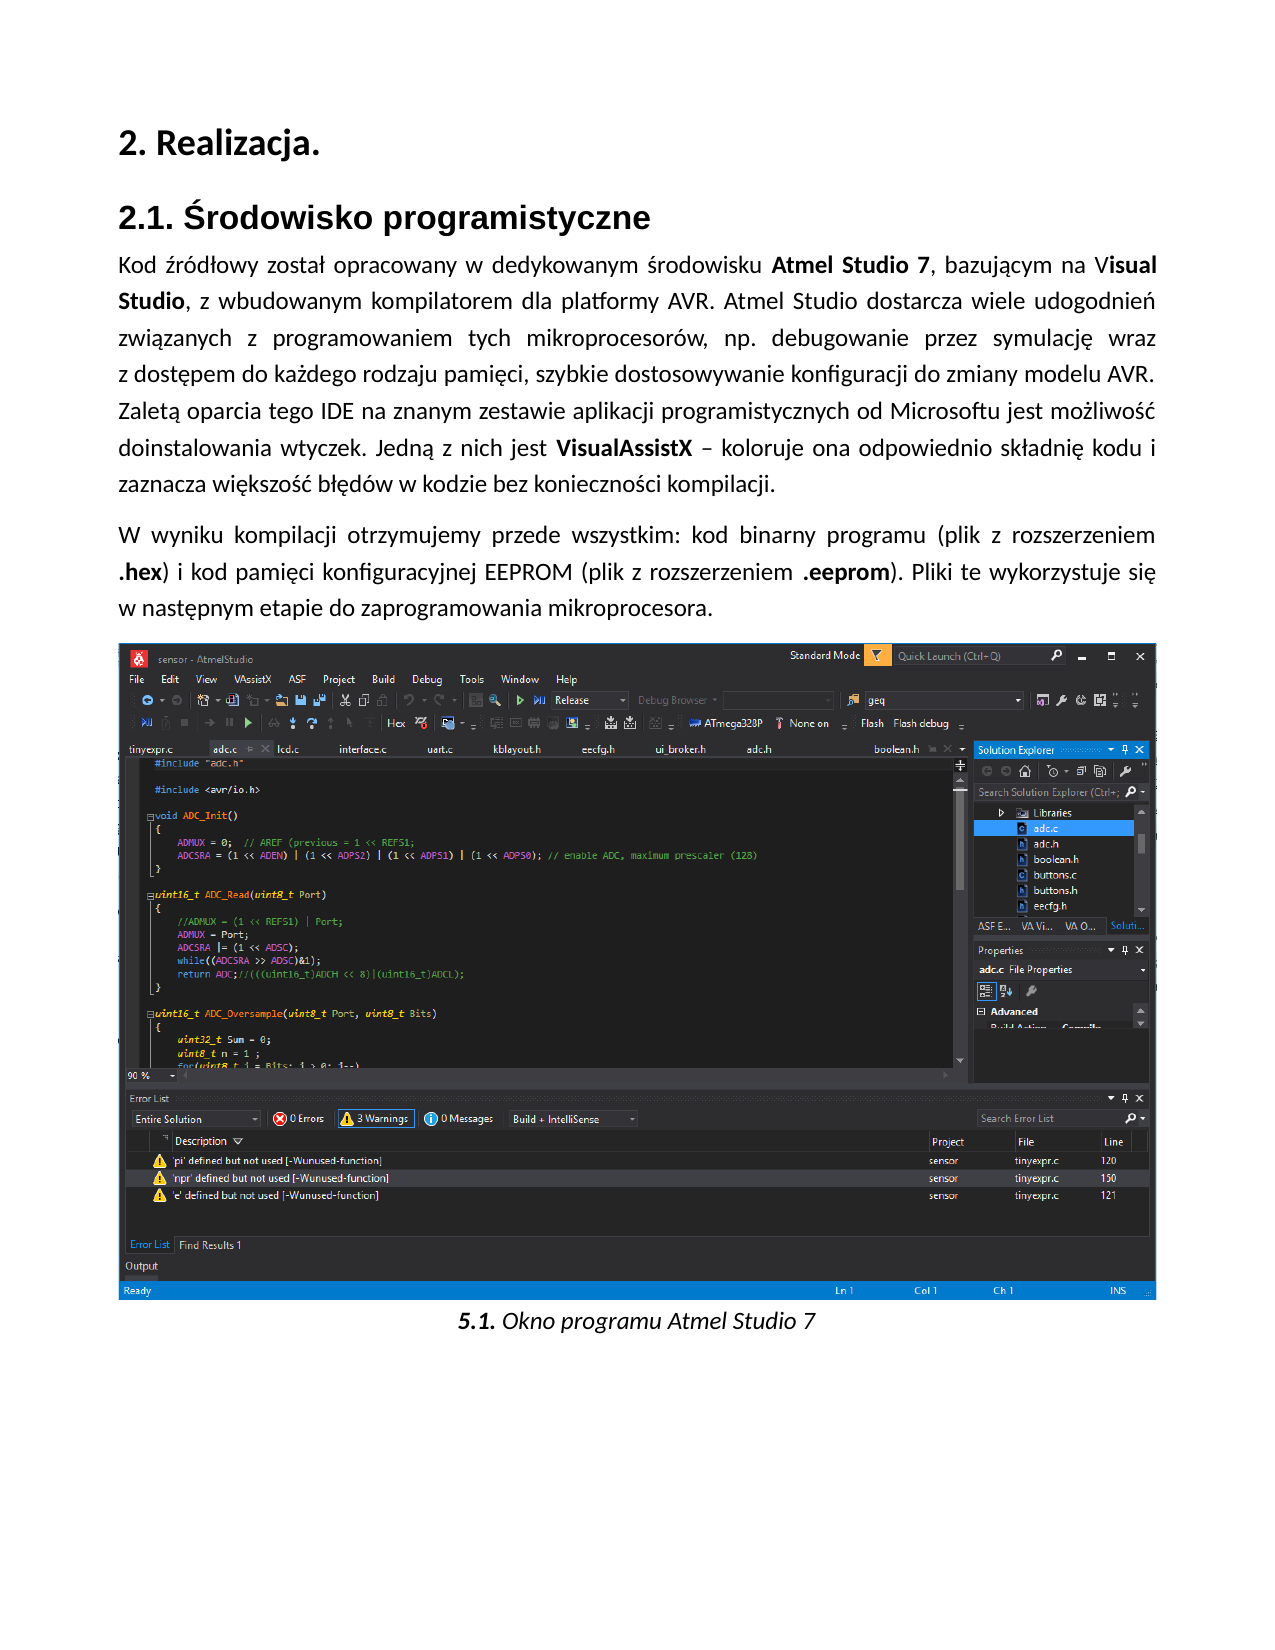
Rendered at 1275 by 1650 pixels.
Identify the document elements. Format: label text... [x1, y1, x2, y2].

text 5.1. Okno programu Atmel Studio 7 [118, 1300, 1157, 1336]
subtitle 2. Realizacja. [118, 118, 1157, 164]
subtitle 2.1. Środowisko programistyczne [118, 198, 1157, 236]
text W wyniku kompilacji otrzymujemy przede wszystkim: kod binarny programu (plik z rozszerzeniem .hex) i kod pamięci konfiguracyjnej EEPROM (plik z rozszerzeniem .eeprom). Pliki te wykorzystuje się w następnym etapie do zaprogramowania mikroprocesora. [118, 519, 1157, 623]
text Kod źródłowy został opracowany w dedykowanym środowisku Atmel Studio 7, bazującym na Visual Studio, z wbudowanym kompilatorem dla platformy AVR. Atmel Studio dostarcza wiele udogodnień związanych z programowaniem tych mikroprocesorów, np. debugowanie przez symulację wraz z dostępem do każdego rodzaju pamięci, szybkie dostosowywanie konfiguracji do zmiany modelu AVR. Zaletą oparcia tego IDE na znanym zestawie aplikacji programistycznych od Microsoftu jest możliwość doinstalowania wtyczek. Jedną z nich jest VisualAssistX – koloruje ona odpowiednio składnię kodu i zaznacza większość błędów w kodzie bez konieczności kompilacji. [118, 249, 1157, 499]
picture [118, 643, 1157, 1300]
